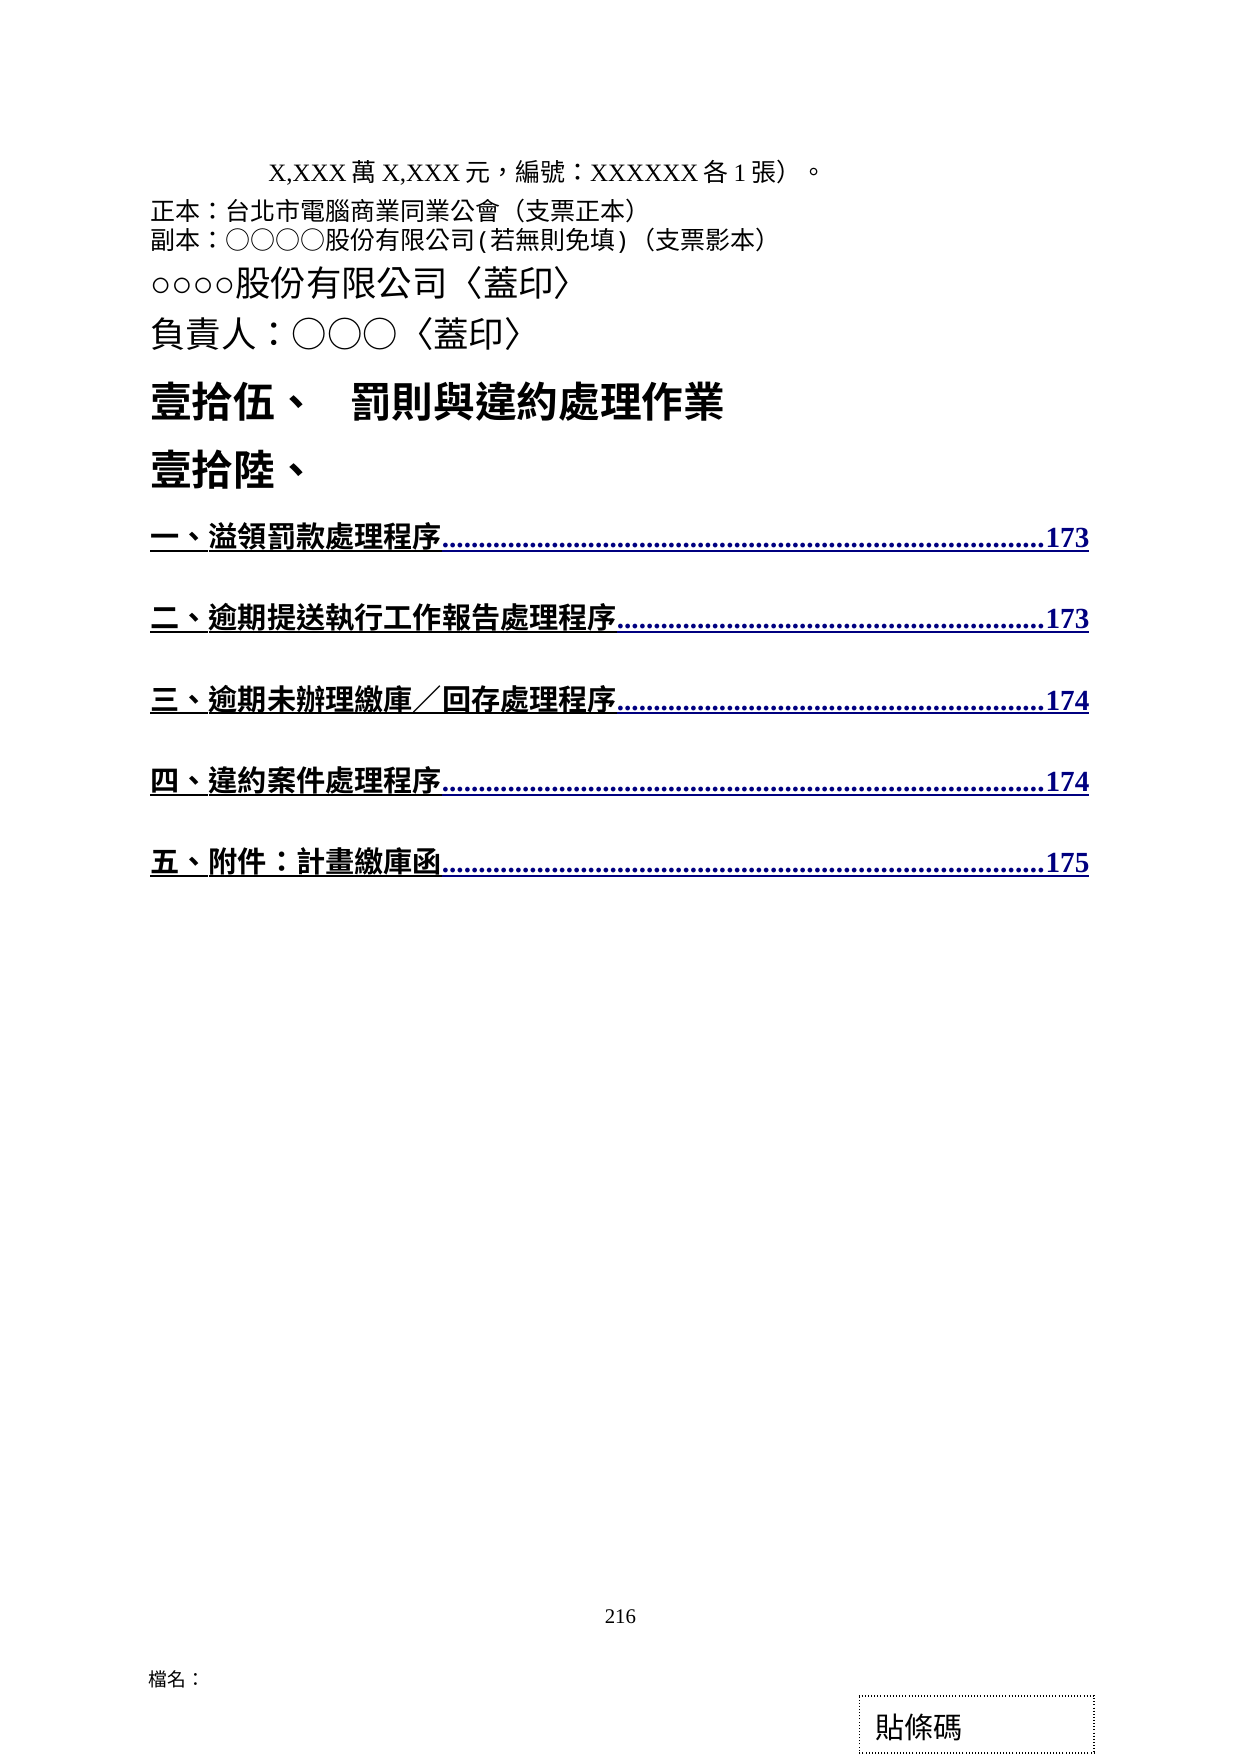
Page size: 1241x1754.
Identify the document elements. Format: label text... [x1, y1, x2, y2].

text 副本：○○○○股份有限公司(若無則免填)（支票影本） [150, 226, 1090, 255]
text 五、 附件：計畫繳庫函 175 [150, 818, 1090, 881]
subtitle 罰則與違約處理作業 [150, 358, 1090, 420]
text ○○○○股份有限公司〈蓋印〉 [150, 255, 1090, 306]
text [858, 1695, 1095, 1754]
text 檔名： [148, 1665, 513, 1692]
text 一、 溢領罰款處理程序 173 [150, 493, 1090, 556]
text [148, 1692, 513, 1754]
text 貼條碼 [875, 1698, 1078, 1748]
text 四、 違約案件處理程序 174 [150, 737, 1090, 799]
text 二、 逾期提送執行工作報告處理程序 173 [150, 574, 1090, 637]
list X,XXX萬X,XXX元，編號：XXXXXX各1張）。 [213, 158, 1090, 187]
text 三、 逾期未辦理繳庫／回存處理程序 174 [150, 656, 1090, 718]
text 負責人：○○○〈蓋印〉 [150, 306, 1090, 358]
text 正本：台北市電腦商業同業公會（支票正本） [150, 197, 1090, 226]
